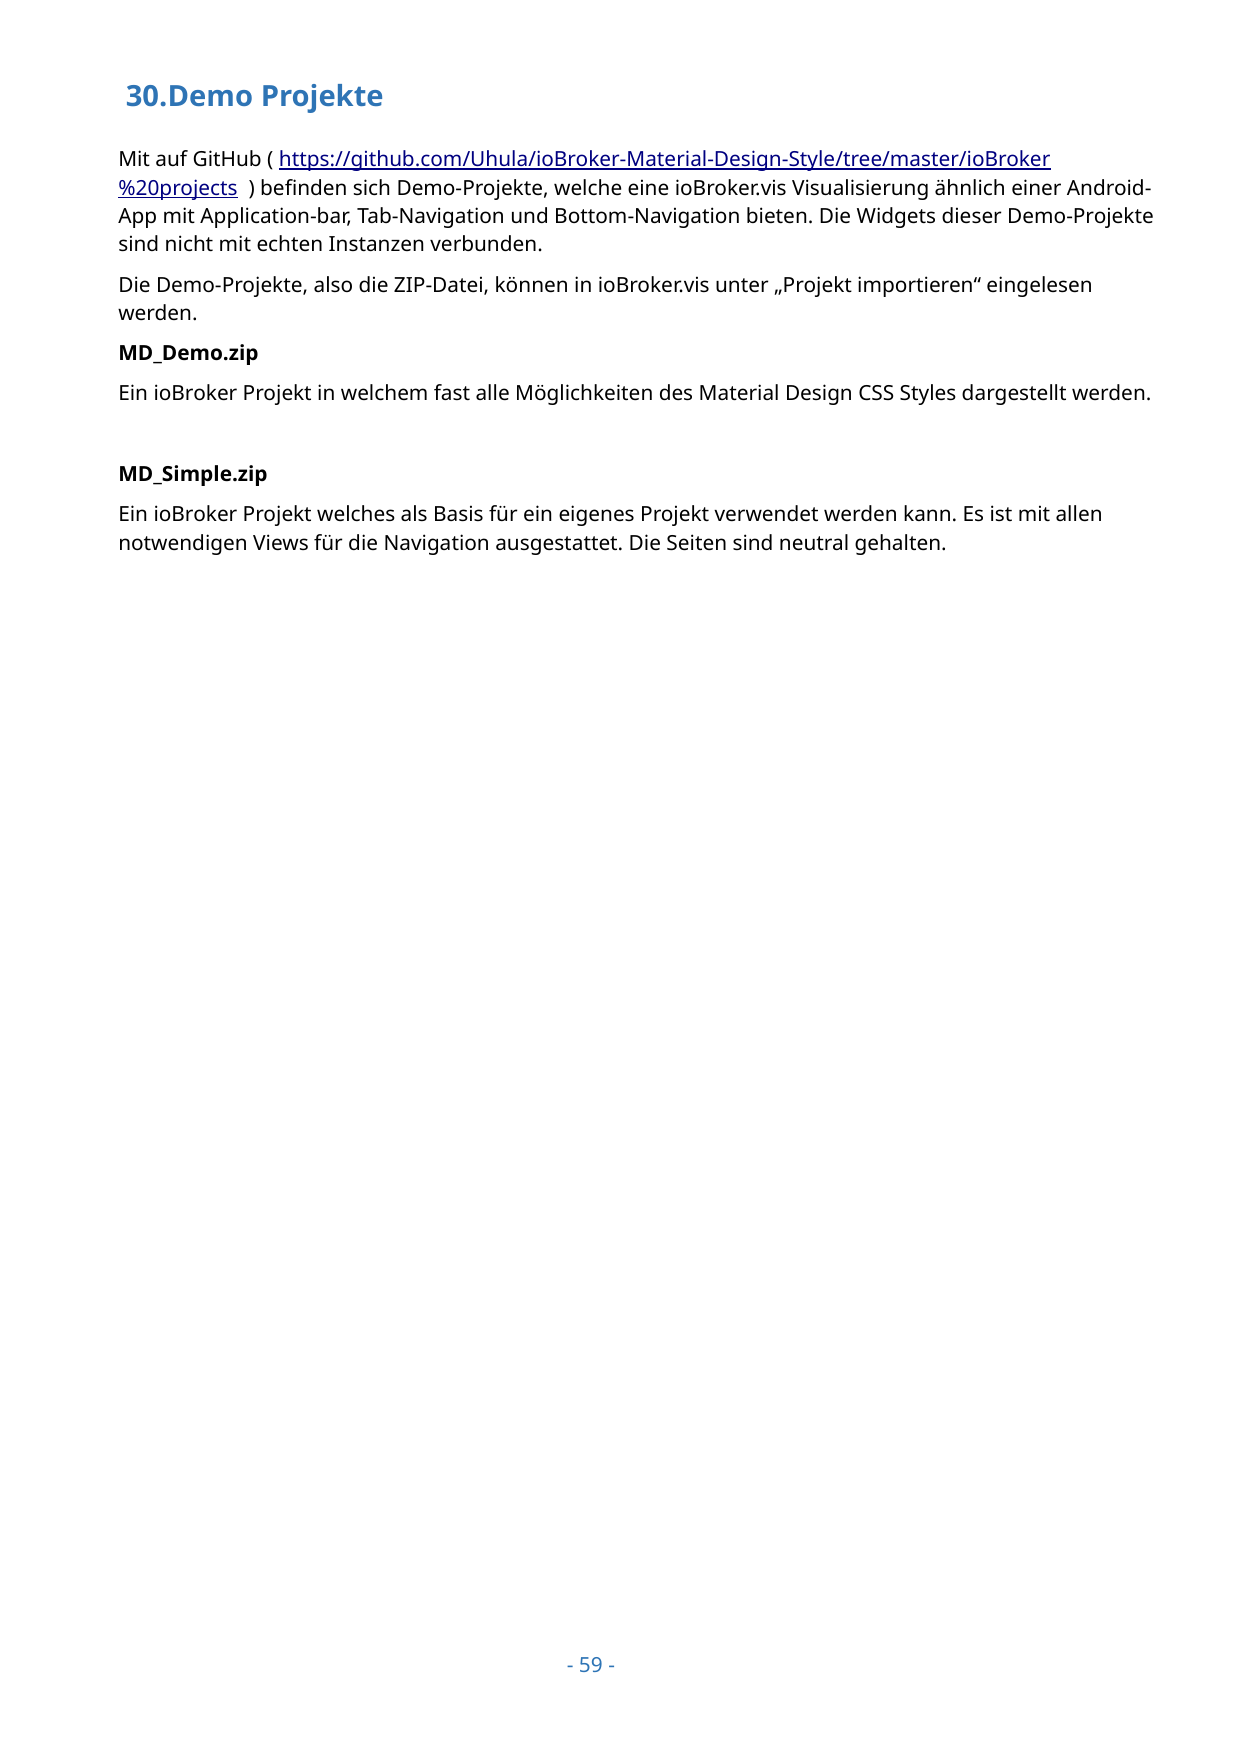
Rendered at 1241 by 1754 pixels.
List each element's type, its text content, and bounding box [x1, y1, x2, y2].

text MD_Simple.zip [118, 459, 1169, 487]
text Die Demo-Projekte, also die ZIP-Datei, können in ioBroker.vis unter „Projekt importieren“ eingelesen werden. [118, 270, 1169, 327]
subtitle Demo Projekte [118, 75, 1169, 115]
text Ein ioBroker Projekt welches als Basis für ein eigenes Projekt verwendet werden kann. Es ist mit allen notwendigen Views für die Navigation ausgestattet. Die Seiten sind neutral gehalten. [118, 499, 1169, 556]
text Ein ioBroker Projekt in welchem fast alle Möglichkeiten des Material Design CSS Styles dargestellt werden. [118, 378, 1169, 407]
text Mit auf GitHub ( https://github.com/Uhula/ioBroker-Material-Design-Style/tree/master/ioBroker%20projects ) befinden sich Demo-Projekte, welche eine ioBroker.vis Visualisierung ähnlich einer Android-App mit Application-bar, Tab-Navigation und Bottom-Navigation bieten. Die Widgets dieser Demo-Projekte sind nicht mit echten Instanzen verbunden. [118, 144, 1169, 258]
text MD_Demo.zip [118, 338, 1169, 367]
